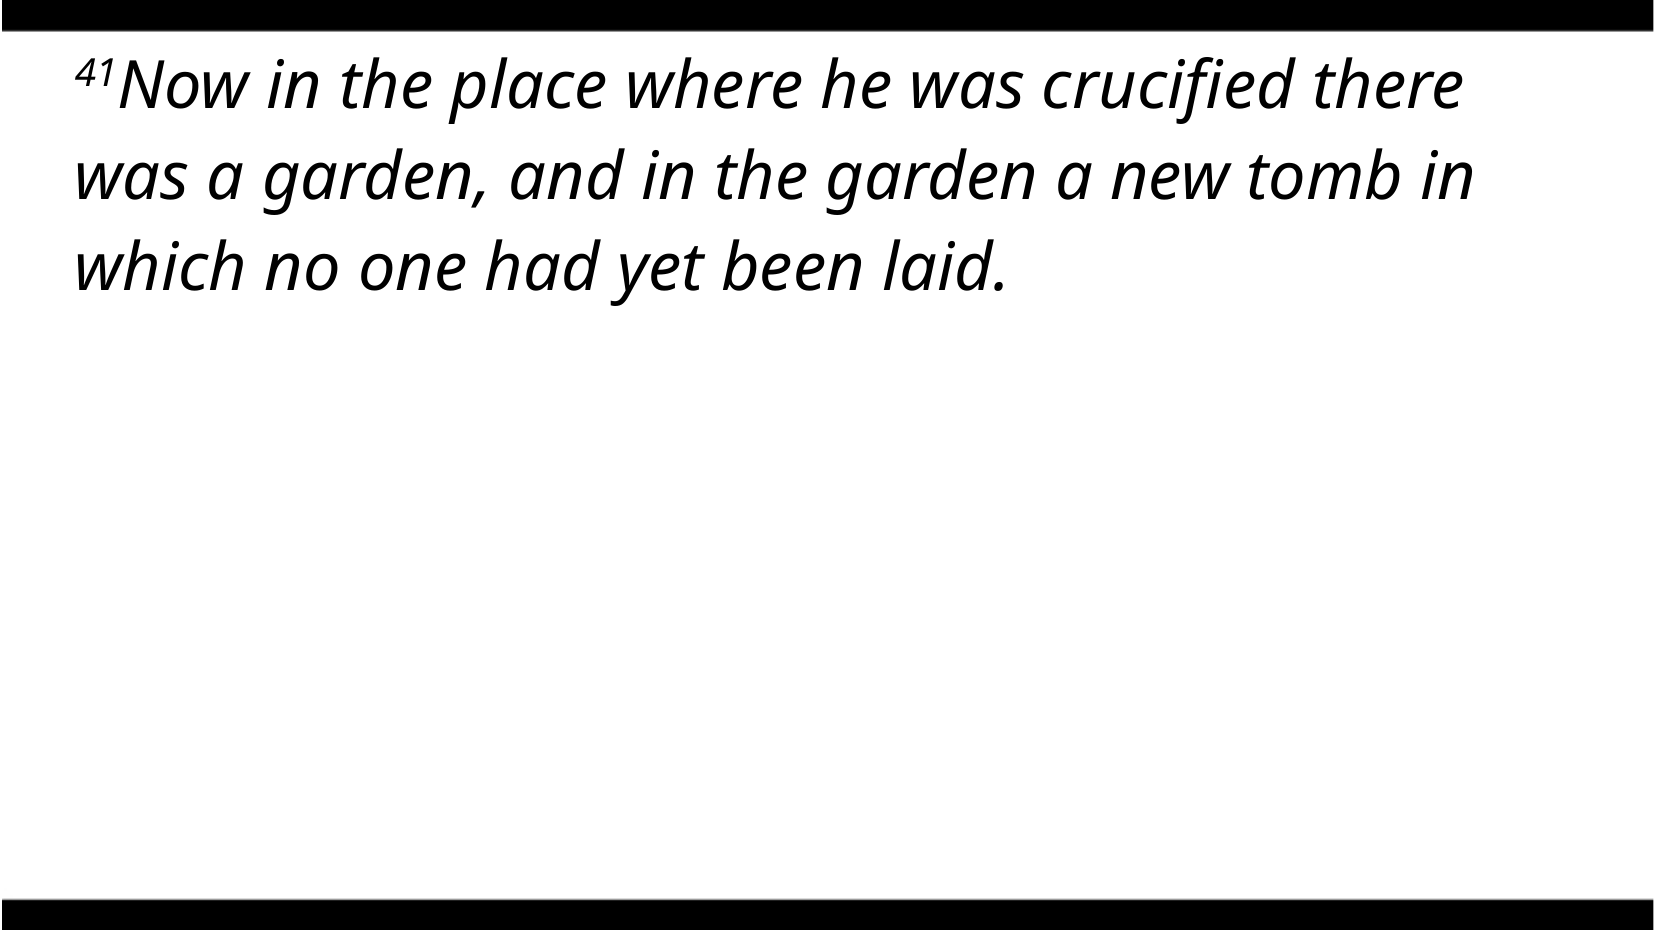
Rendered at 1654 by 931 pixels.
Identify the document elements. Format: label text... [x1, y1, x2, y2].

text_box 41Now in the place where he was crucified there was a garden, and in the garden a new tomb in which no one had yet been laid. [60, 30, 1591, 312]
picture [2, 0, 1654, 930]
